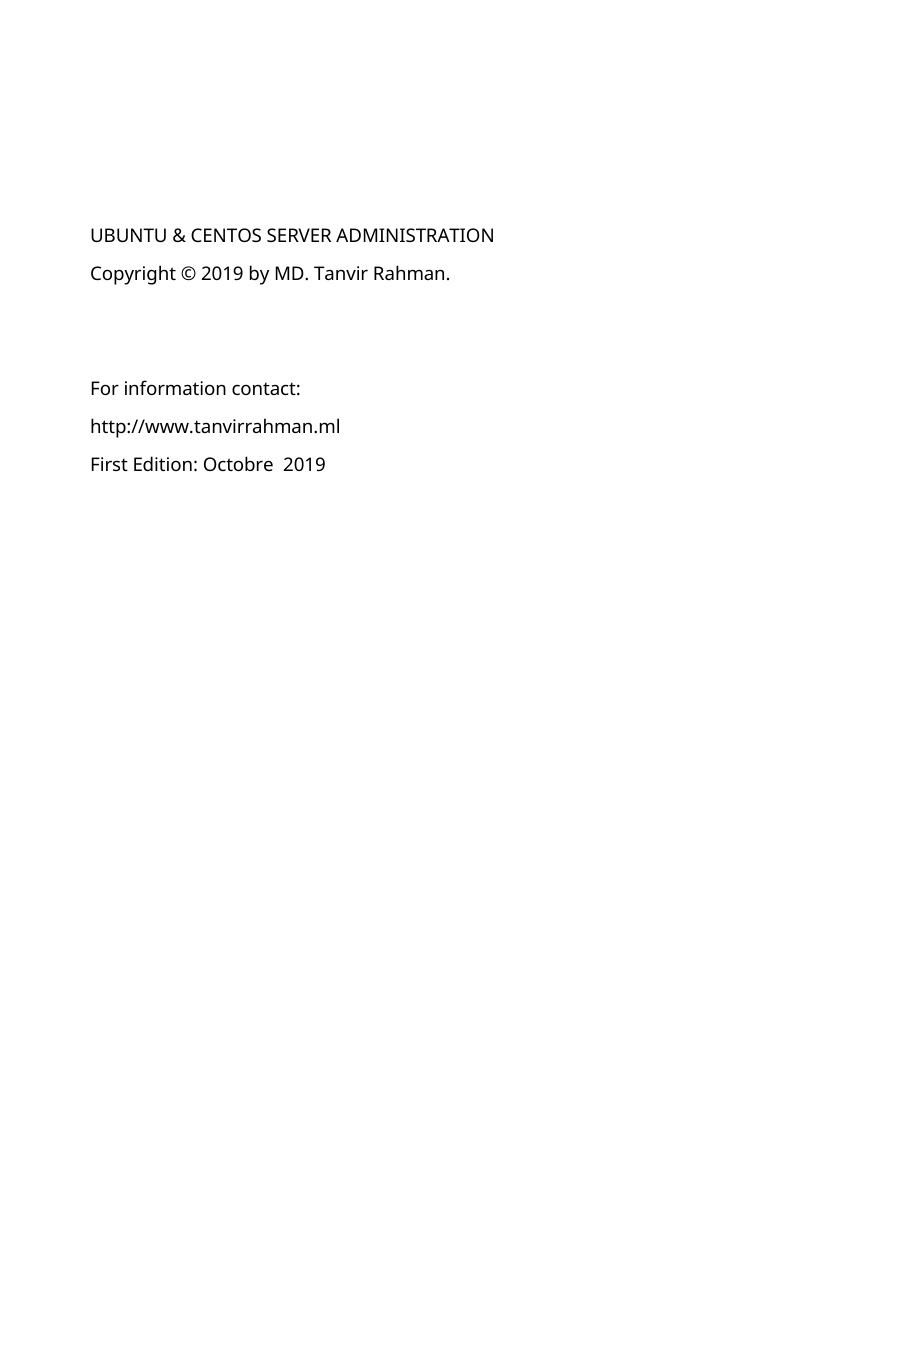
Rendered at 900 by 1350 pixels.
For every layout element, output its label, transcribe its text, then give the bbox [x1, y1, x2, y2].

title UBUNTU & CENTOS SERVER ADMINISTRATION [90, 222, 810, 248]
title For information contact: [90, 375, 810, 401]
title http://www.tanvirrahman.ml [90, 413, 810, 439]
title Copyright © 2019 by MD. Tanvir Rahman. [90, 260, 810, 286]
title First Edition: Octobre 2019 [90, 451, 810, 477]
